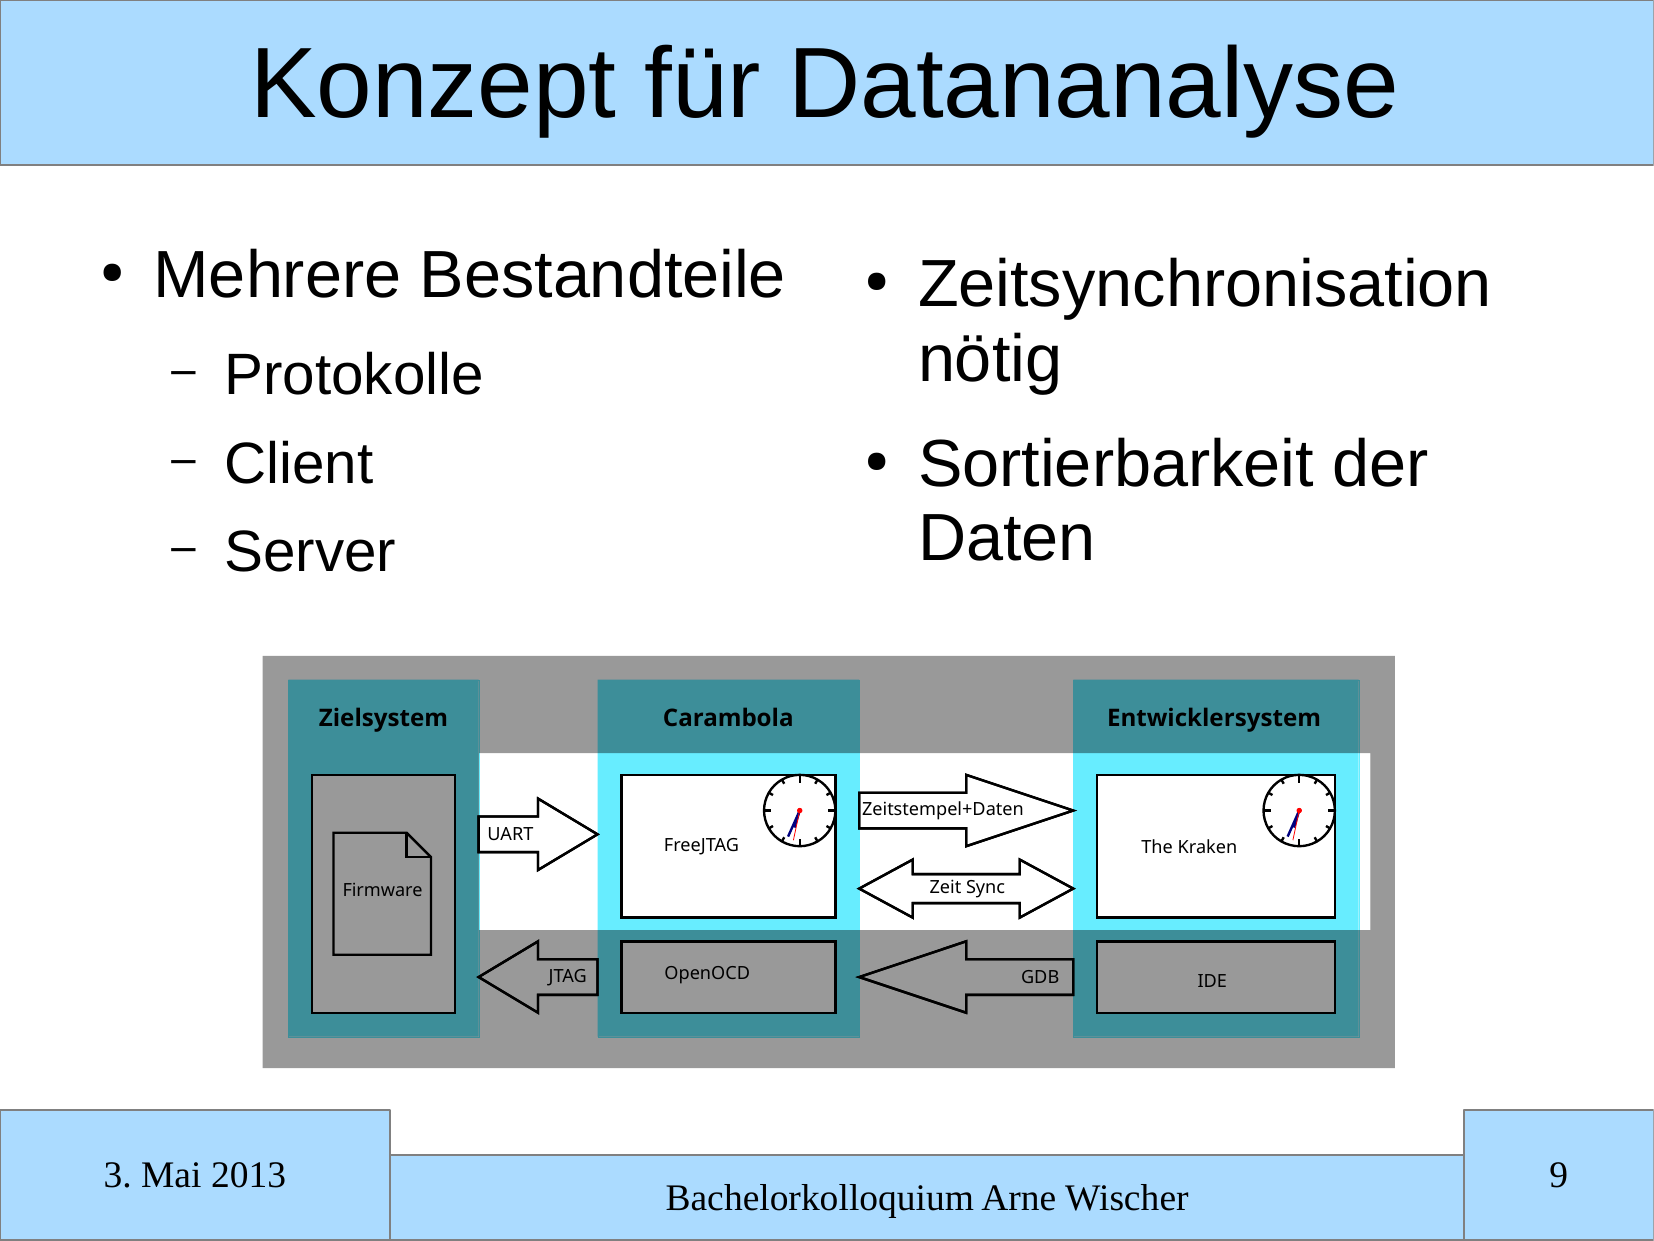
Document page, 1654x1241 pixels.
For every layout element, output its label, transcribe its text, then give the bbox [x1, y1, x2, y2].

list Zeitsynchronisation nötig Sortierbarkeit der Daten [847, 204, 1576, 617]
title Konzept für Datananalyse [0, 0, 1651, 166]
list Mehrere Bestandteile Protokolle Client Server [82, 204, 811, 617]
picture [262, 655, 1395, 1069]
